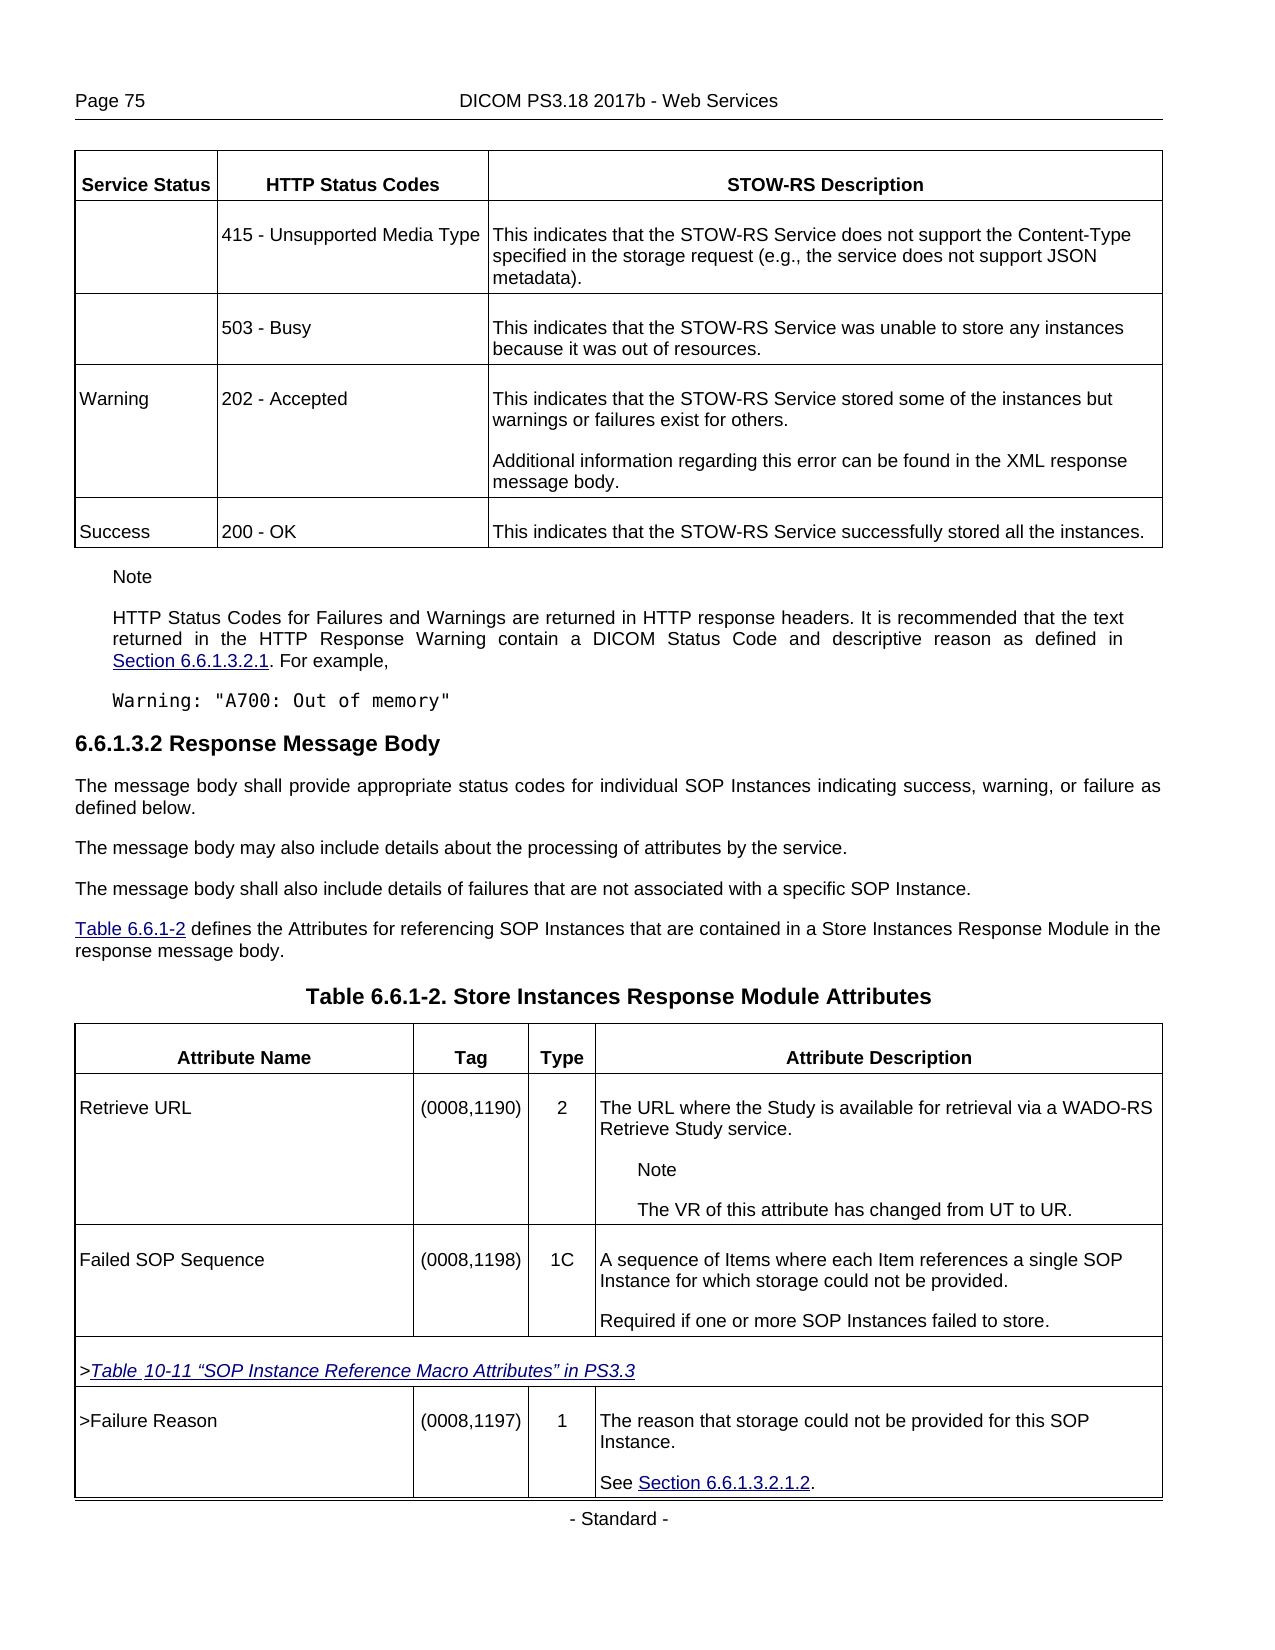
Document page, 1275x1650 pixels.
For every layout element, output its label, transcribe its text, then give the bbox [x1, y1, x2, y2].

text The message body shall provide appropriate status codes for individual SOP Instances indicating success, warning, or failure as defined below. [75, 775, 1162, 818]
table_cell 503 - Busy [218, 294, 488, 364]
table_header Tag [414, 1024, 528, 1072]
text 6.6.1.3.2 Response Message Body [75, 731, 1162, 757]
table_cell The reason that storage could not be provided for this SOP Instance. See Section 6.6.1.3.2.1.2. [596, 1387, 1162, 1497]
table_cell This indicates that the STOW-RS Service stored some of the instances but warnings or failures exist for others. Additional information regarding this error can be found in the XML response message body. [489, 365, 1162, 497]
text Warning: "A700: Out of memory" [112, 690, 1125, 712]
table_cell A sequence of Items where each Item references a single SOP Instance for which storage could not be provided. Required if one or more SOP Instances failed to store. [596, 1225, 1162, 1336]
text Table 6.6.1-2. Store Instances Response Module Attributes [75, 983, 1162, 1009]
table_cell 1 [529, 1387, 595, 1497]
table_cell 202 - Accepted [218, 365, 488, 497]
text The message body shall also include details of failures that are not associated with a specific SOP Instance. [75, 877, 1162, 899]
text HTTP Status Codes for Failures and Warnings are returned in HTTP response headers. It is recommended that the text returned in the HTTP Response Warning contain a DICOM Status Code and descriptive reason as defined in Section 6.6.1.3.2.1. For example, [112, 607, 1125, 671]
table_cell The URL where the Study is available for retrieval via a WADO-RS Retrieve Study service. Note The VR of this attribute has changed from UT to UR. [596, 1074, 1162, 1224]
table_cell Failed SOP Sequence [76, 1225, 413, 1336]
table_header HTTP Status Codes [218, 151, 488, 200]
table_cell (0008,1190) [414, 1074, 528, 1224]
table_cell >Failure Reason [76, 1387, 413, 1497]
table_header Attribute Description [596, 1024, 1162, 1072]
table_cell Retrieve URL [76, 1074, 413, 1224]
table_cell >Table 10-11 “SOP Instance Reference Macro Attributes” in PS3.3 [76, 1337, 1162, 1386]
table_header Service Status [76, 151, 217, 200]
table_cell 200 - OK [218, 498, 488, 547]
text Table 6.6.1-2 defines the Attributes for referencing SOP Instances that are contained in a Store Instances Response Module in the response message body. [75, 918, 1162, 961]
table_cell 1C [529, 1225, 595, 1336]
table_cell Warning [76, 365, 217, 497]
text The message body may also include details about the processing of attributes by the service. [75, 837, 1162, 859]
table_cell [76, 201, 217, 292]
text Note [112, 566, 1125, 588]
table_cell 2 [529, 1074, 595, 1224]
table_cell [76, 294, 217, 364]
table_cell This indicates that the STOW-RS Service does not support the Content-Type specified in the storage request (e.g., the service does not support JSON metadata). [489, 201, 1162, 292]
table_header Type [529, 1024, 595, 1072]
table_header STOW-RS Description [489, 151, 1162, 200]
table_cell This indicates that the STOW-RS Service successfully stored all the instances. [489, 498, 1162, 547]
table_cell (0008,1197) [414, 1387, 528, 1497]
table_cell 415 - Unsupported Media Type [218, 201, 488, 292]
table_cell (0008,1198) [414, 1225, 528, 1336]
table_header Attribute Name [76, 1024, 413, 1072]
table_cell Success [76, 498, 217, 547]
table_cell This indicates that the STOW-RS Service was unable to store any instances because it was out of resources. [489, 294, 1162, 364]
